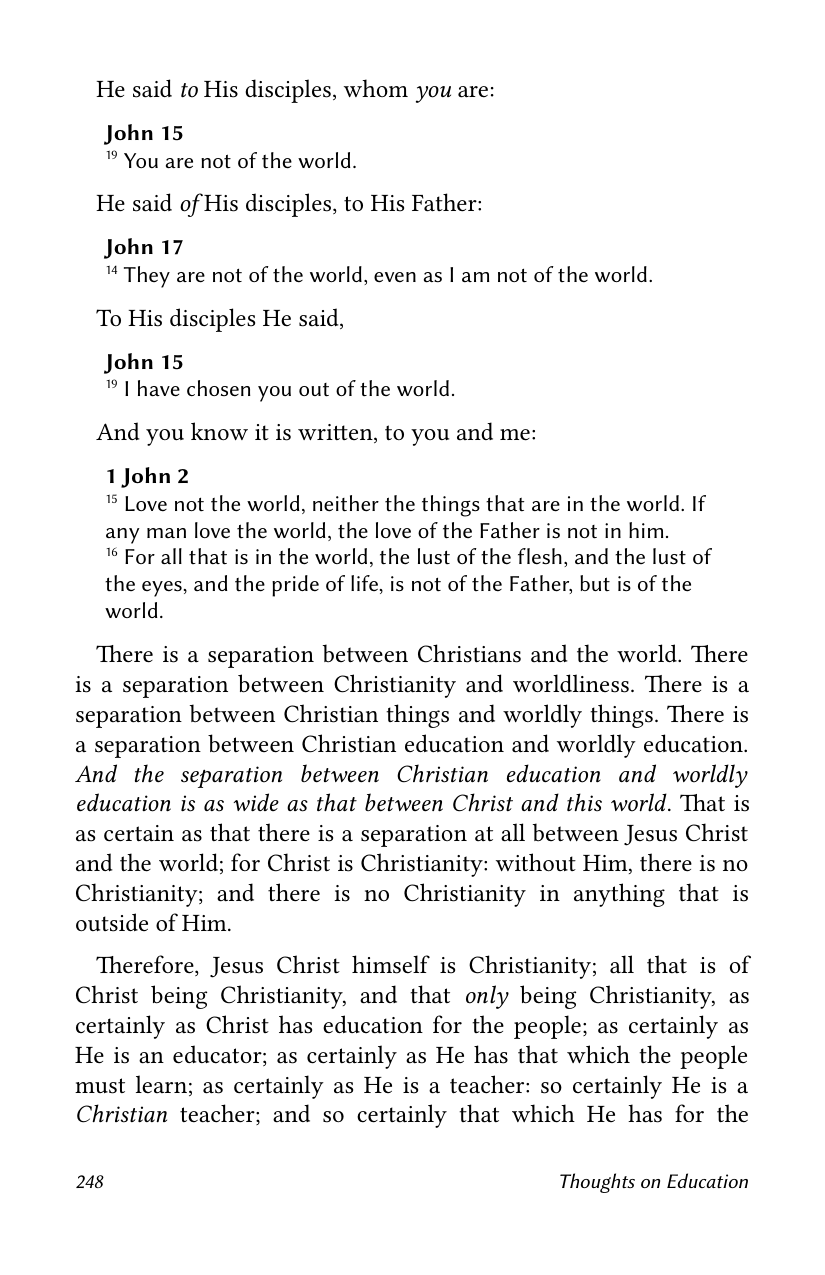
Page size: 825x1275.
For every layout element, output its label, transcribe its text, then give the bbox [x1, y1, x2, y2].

text And you know it is written, to you and me: [75, 418, 750, 447]
text John 15 [105, 349, 750, 375]
text 16 For all that is in the world, the lust of the flesh, and the lust of the eyes, and the pride of life, is not of the Father, but is of the world. [105, 544, 720, 624]
text Therefore, Jesus Christ himself is Christianity; all that is of Christ being Christianity, and that only being Christianity, as certainly as Christ has education for the people; as certainly as He is an educator; as certainly as He has that which the people must learn; as certainly as He is a teacher: so certainly He is a Christian teacher; and so certainly that which He has for the [75, 951, 750, 1129]
text To His disciples He said, [75, 304, 750, 332]
text 19 I have chosen you out of the world. [105, 376, 720, 402]
text There is a separation between Christians and the world. There is a separation between Christianity and worldliness. There is a separation between Christian things and worldly things. There is a separation between Christian education and worldly education. And the separation between Christian education and worldly education is as wide as that between Christ and this world. That is as certain as that there is a separation at all between Jesus Christ and the world; for Christ is Christianity: without Him, there is no Christianity; and there is no Christianity in anything that is outside of Him. [75, 640, 750, 938]
text John 17 [105, 234, 750, 260]
text 1 John 2 [105, 463, 750, 489]
text 15 Love not the world, neither the things that are in the world. If any man love the world, the love of the Father is not in him. [105, 491, 720, 544]
text He said of His disciples, to His Father: [75, 189, 750, 218]
text 19 You are not of the world. [105, 147, 720, 174]
text 14 They are not of the world, even as I am not of the world. [105, 262, 720, 288]
text John 15 [105, 120, 750, 146]
text He said to His disciples, whom you are: [75, 75, 750, 103]
